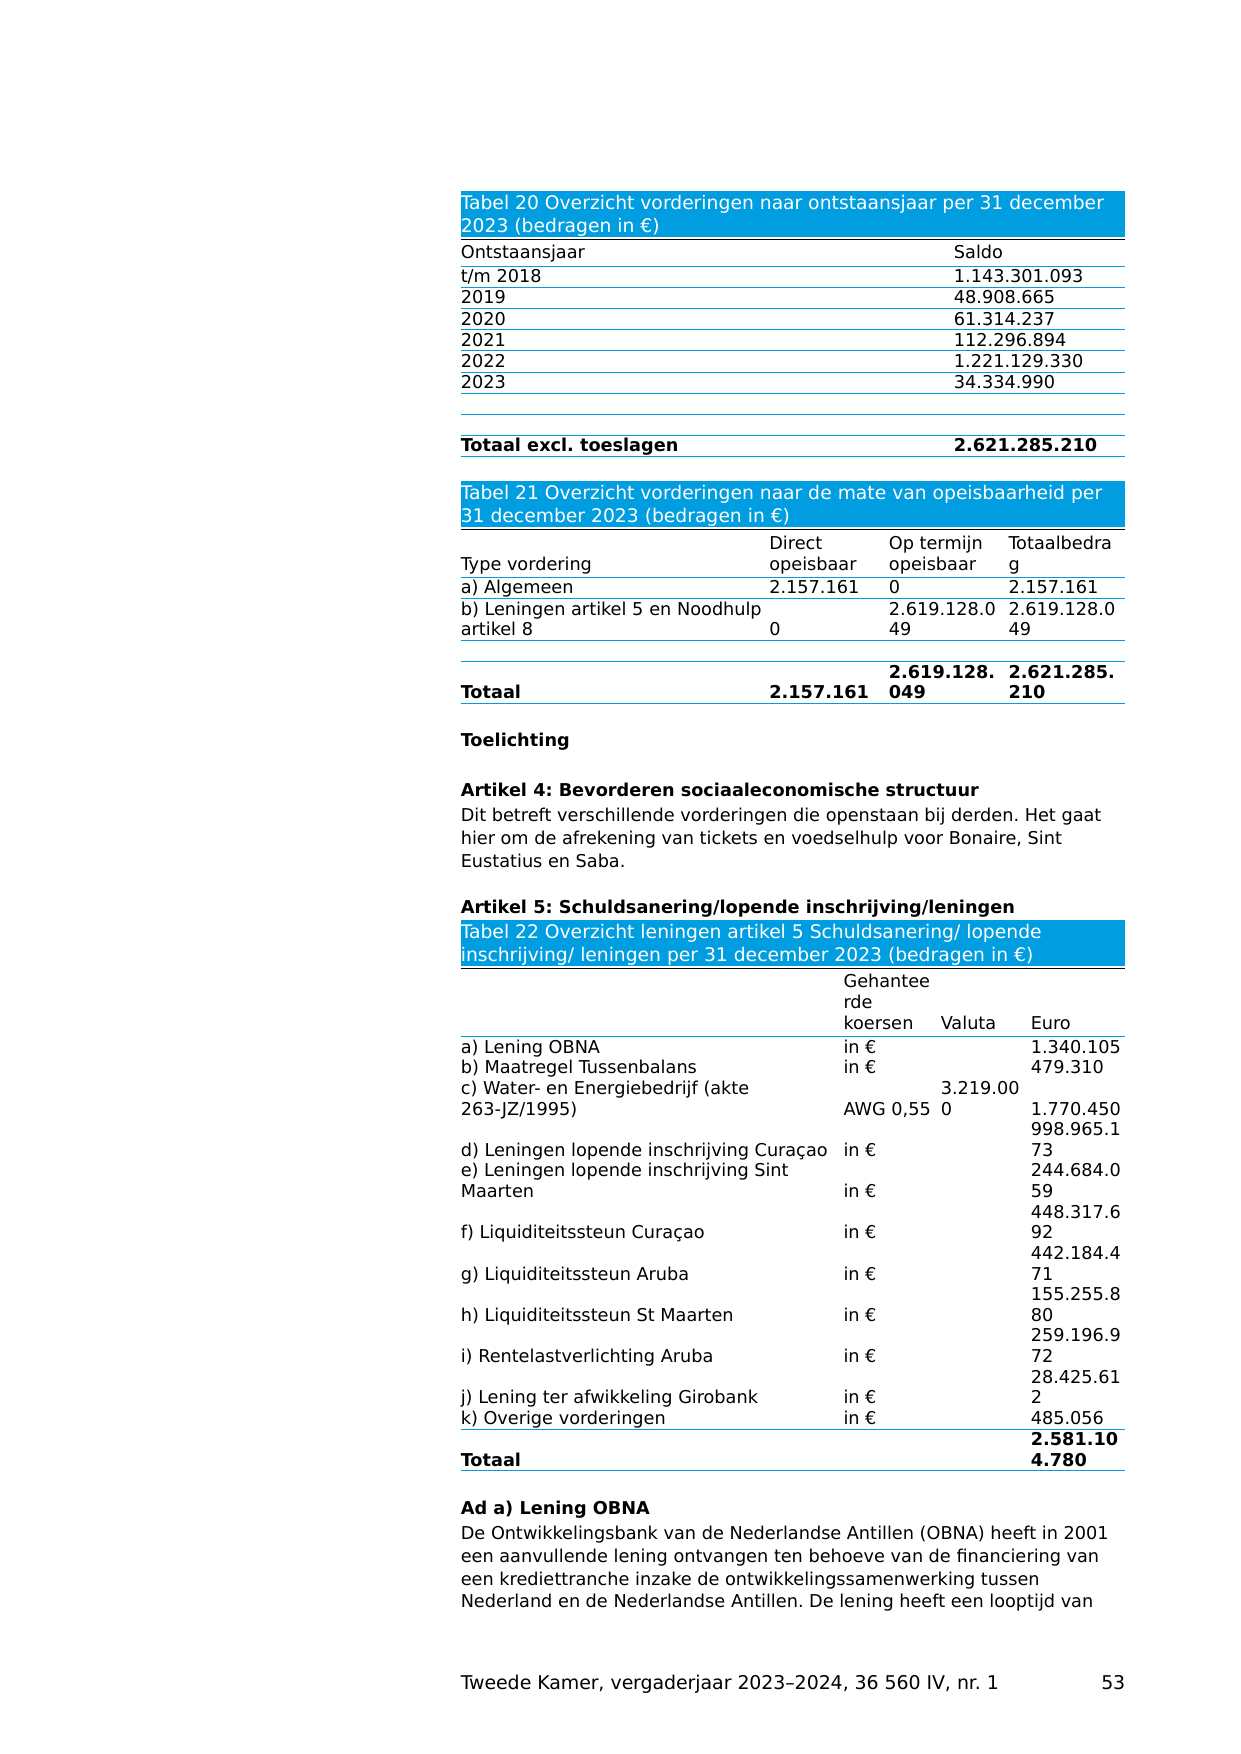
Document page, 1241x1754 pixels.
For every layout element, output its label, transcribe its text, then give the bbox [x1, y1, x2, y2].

table_cell 2.619.128.049 [886, 662, 1005, 703]
table_cell [951, 394, 1125, 414]
table_cell c) Water- en Energiebedrijf (akte 263-JZ/1995) [461, 1078, 840, 1119]
table_cell [938, 1367, 1028, 1408]
table_cell in € [840, 1325, 938, 1367]
table_cell [938, 1325, 1028, 1367]
table_cell 28.425.612 [1028, 1367, 1125, 1408]
table_cell 2.157.161 [766, 578, 886, 598]
table_cell Gehanteerde koersen [840, 969, 938, 1036]
table_cell [766, 641, 886, 661]
table_cell [951, 415, 1125, 435]
table_cell 2021 [461, 330, 951, 350]
table_cell in € [840, 1367, 938, 1408]
table_cell 479.310 [1028, 1057, 1125, 1078]
table_cell 2023 [461, 373, 951, 392]
table_cell 48.908.665 [951, 288, 1125, 308]
table_cell 1.770.450 [1028, 1078, 1125, 1119]
table_cell 448.317.692 [1028, 1202, 1125, 1243]
table_cell Totaal excl. toeslagen [461, 436, 951, 456]
table_cell j) Lening ter afwikkeling Girobank [461, 1367, 840, 1408]
text Toelichting [461, 728, 1125, 751]
table_cell Totaal [461, 1430, 840, 1470]
table_cell in € [840, 1160, 938, 1202]
table_cell 0 [766, 599, 886, 640]
table_cell i) Rentelastverlichting Aruba [461, 1325, 840, 1367]
table_cell [938, 1057, 1028, 1078]
table_cell a) Lening OBNA [461, 1037, 840, 1057]
table_cell 2.619.128.049 [1005, 599, 1125, 640]
table_cell [840, 1430, 938, 1470]
table_cell [938, 1202, 1028, 1243]
table_cell [938, 1408, 1028, 1428]
table_cell in € [840, 1119, 938, 1160]
table_cell 2.619.128.049 [886, 599, 1005, 640]
table_cell [461, 641, 766, 661]
table_cell Type vordering [461, 530, 766, 577]
table_cell 34.334.990 [951, 373, 1125, 392]
text Dit betreft verschillende vorderingen die openstaan bij derden. Het gaat hier om de afrekening van tickets en voedselhulp voor Bonaire, Sint Eustatius en Saba. [461, 803, 1125, 872]
table_cell 2.157.161 [766, 662, 886, 703]
table_cell 1.340.105 [1028, 1037, 1125, 1057]
table_cell 155.255.880 [1028, 1284, 1125, 1325]
table_cell k) Overige vorderingen [461, 1408, 840, 1428]
table_cell t/m 2018 [461, 267, 951, 287]
table_cell g) Liquiditeitssteun Aruba [461, 1243, 840, 1284]
table_cell AWG 0,55 [840, 1078, 938, 1119]
table_cell 112.296.894 [951, 330, 1125, 350]
table_cell 2.621.285.210 [951, 436, 1125, 456]
table_cell 61.314.237 [951, 309, 1125, 329]
table_cell [938, 1119, 1028, 1160]
table_cell h) Liquiditeitssteun St Maarten [461, 1284, 840, 1325]
table_cell b) Leningen artikel 5 en Noodhulp artikel 8 [461, 599, 766, 640]
table_cell [938, 1284, 1028, 1325]
table_cell b) Maatregel Tussenbalans [461, 1057, 840, 1078]
table_cell d) Leningen lopende inschrijving Curaçao [461, 1119, 840, 1160]
table_cell in € [840, 1243, 938, 1284]
table_cell 2.157.161 [1005, 578, 1125, 598]
table_cell 244.684.059 [1028, 1160, 1125, 1202]
table_cell 1.221.129.330 [951, 351, 1125, 371]
table_cell 2020 [461, 309, 951, 329]
table_cell Euro [1028, 969, 1125, 1036]
table_cell Direct opeisbaar [766, 530, 886, 577]
table_cell [938, 1037, 1028, 1057]
text Ad a) Lening OBNA [461, 1496, 1125, 1519]
table_cell [461, 394, 951, 414]
text De Ontwikkelingsbank van de Nederlandse Antillen (OBNA) heeft in 2001 een aanvullende lening ontvangen ten behoeve van de financiering van een krediettranche inzake de ontwikkelingssamenwerking tussen Nederland en de Nederlandse Antillen. De lening heeft een looptijd van [461, 1521, 1125, 1612]
table_cell [461, 969, 840, 1036]
table_cell in € [840, 1284, 938, 1325]
text Artikel 4: Bevorderen sociaaleconomische structuur [461, 778, 1125, 801]
table_cell a) Algemeen [461, 578, 766, 598]
table_cell 485.056 [1028, 1408, 1125, 1428]
table_cell in € [840, 1408, 938, 1428]
table_cell 3.219.000 [938, 1078, 1028, 1119]
table_cell 1.143.301.093 [951, 267, 1125, 287]
table_cell 2019 [461, 288, 951, 308]
table_cell Totaalbedrag [1005, 530, 1125, 577]
table_cell Op termijn opeisbaar [886, 530, 1005, 577]
table_cell in € [840, 1202, 938, 1243]
table_cell [461, 415, 951, 435]
table_cell Totaal [461, 662, 766, 703]
table_cell f) Liquiditeitssteun Curaçao [461, 1202, 840, 1243]
table_cell in € [840, 1037, 938, 1057]
table_cell 998.965.173 [1028, 1119, 1125, 1160]
table_cell 259.196.972 [1028, 1325, 1125, 1367]
table_cell e) Leningen lopende inschrijving Sint Maarten [461, 1160, 840, 1202]
table_cell Saldo [951, 240, 1125, 266]
table_cell Ontstaansjaar [461, 240, 951, 266]
table_cell 442.184.471 [1028, 1243, 1125, 1284]
table_cell 2022 [461, 351, 951, 371]
table_cell in € [840, 1057, 938, 1078]
table_cell [1005, 641, 1125, 661]
table_cell [886, 641, 1005, 661]
text Artikel 5: Schuldsanering/lopende inschrijving/leningen [461, 895, 1125, 918]
table_cell [938, 1243, 1028, 1284]
table_cell [938, 1430, 1028, 1470]
table_cell [938, 1160, 1028, 1202]
table_cell 0 [886, 578, 1005, 598]
table_cell Valuta [938, 969, 1028, 1036]
table_cell 2.621.285.210 [1005, 662, 1125, 703]
table_cell 2.581.104.780 [1028, 1430, 1125, 1470]
